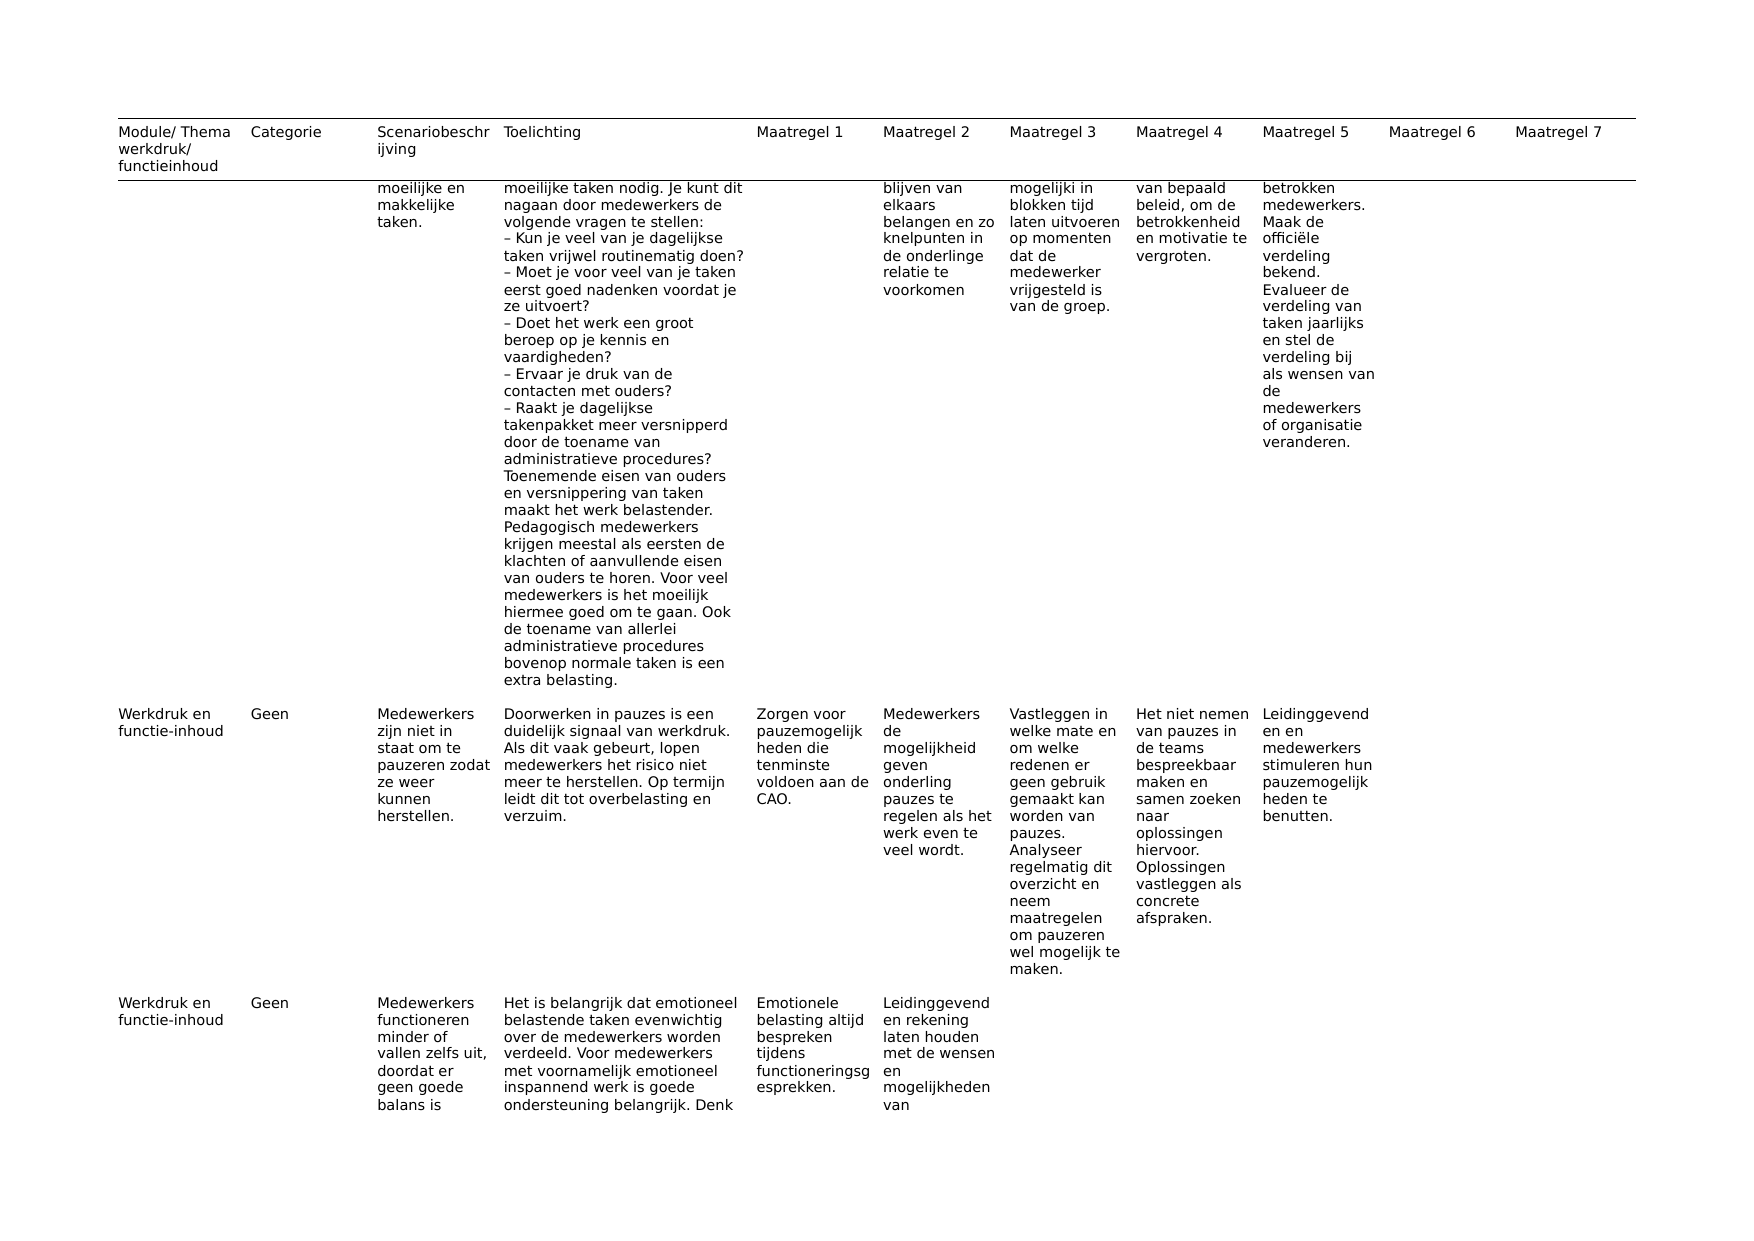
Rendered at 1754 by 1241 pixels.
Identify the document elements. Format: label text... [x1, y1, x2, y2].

table_cell blijven van elkaars belangen en zo knelpunten in de onderlinge relatie te voorkomen [877, 181, 1003, 689]
table_header Maatregel 5 [1256, 119, 1383, 179]
table_cell [1383, 978, 1509, 994]
table_cell [1003, 995, 1130, 1113]
table_cell [1509, 689, 1636, 706]
table_cell [1256, 689, 1383, 706]
table_cell Medewerkers zijn niet in staat om te pauzeren zodat ze weer kunnen herstellen. [371, 706, 497, 977]
table_cell [877, 978, 1003, 994]
table_cell [1383, 181, 1509, 689]
table_cell [1509, 706, 1636, 977]
table_header Maatregel 6 [1383, 119, 1509, 179]
table_cell Werkdruk en functie-inhoud [118, 995, 244, 1113]
table_header Maatregel 2 [877, 119, 1003, 179]
table_cell Emotionele belasting altijd bespreken tijdens functioneringsgesprekken. [750, 995, 877, 1113]
table_cell [371, 978, 497, 994]
table_cell [1003, 689, 1130, 706]
table_cell [371, 689, 497, 706]
table_cell Het is belangrijk dat emotioneel belastende taken evenwichtig over de medewerkers worden verdeeld. Voor medewerkers met voornamelijk emotioneel inspannend werk is goede ondersteuning belangrijk. Denk [498, 995, 750, 1113]
table_cell [118, 978, 244, 994]
table_cell van bepaald beleid, om de betrokkenheid en motivatie te vergroten. [1130, 181, 1256, 689]
table_cell [245, 689, 371, 706]
table_cell [245, 181, 371, 689]
table_cell [750, 689, 877, 706]
table_header Categorie [245, 119, 371, 179]
table_cell Leidinggevenden rekening laten houden met de wensen en mogelijkheden van [877, 995, 1003, 1113]
table_cell Zorgen voor pauzemogelijkheden die tenminste voldoen aan de CAO. [750, 706, 877, 977]
table_cell [1130, 978, 1256, 994]
table_header Maatregel 4 [1130, 119, 1256, 179]
table_cell [1509, 995, 1636, 1113]
table_cell Het niet nemen van pauzes in de teams bespreekbaar maken en samen zoeken naar oplossingen hiervoor. Oplossingen vastleggen als concrete afspraken. [1130, 706, 1256, 977]
table_cell moeilijke en makkelijke taken. [371, 181, 497, 689]
table_header Module/ Thema werkdruk/ functieinhoud [118, 119, 244, 179]
table_cell [498, 978, 750, 994]
table_cell [750, 978, 877, 994]
table_header Maatregel 3 [1003, 119, 1130, 179]
table_cell Geen [245, 706, 371, 977]
table_cell [1130, 995, 1256, 1113]
table_cell [118, 689, 244, 706]
table_cell [1383, 706, 1509, 977]
table_header Scenariobeschrijving [371, 119, 497, 179]
table_cell [118, 181, 244, 689]
table_cell moeilijke taken nodig. Je kunt dit nagaan door medewerkers de volgende vragen te stellen: – Kun je veel van je dagelijkse taken vrijwel routinematig doen? – Moet je voor veel van je taken eerst goed nadenken voordat je ze uitvoert? – Doet het werk een groot beroep op je kennis en vaardigheden? – Ervaar je druk van de contacten met ouders? – Raakt je dagelijkse takenpakket meer versnipperd door de toename van administratieve procedures? Toenemende eisen van ouders en versnippering van taken maakt het werk belastender. Pedagogisch medewerkers krijgen meestal als eersten de klachten of aanvullende eisen van ouders te horen. Voor veel medewerkers is het moeilijk hiermee goed om te gaan. Ook de toename van allerlei administratieve procedures bovenop normale taken is een extra belasting. [498, 181, 750, 689]
table_cell Vastleggen in welke mate en om welke redenen er geen gebruik gemaakt kan worden van pauzes. Analyseer regelmatig dit overzicht en neem maatregelen om pauzeren wel mogelijk te maken. [1003, 706, 1130, 977]
table_cell [750, 181, 877, 689]
table_cell betrokken medewerkers. Maak de officiële verdeling bekend. Evalueer de verdeling van taken jaarlijks en stel de verdeling bij als wensen van de medewerkers of organisatie veranderen. [1256, 181, 1383, 689]
table_cell [1003, 978, 1130, 994]
table_cell Medewerkers de mogelijkheid geven onderling pauzes te regelen als het werk even te veel wordt. [877, 706, 1003, 977]
table_cell [1509, 978, 1636, 994]
table_cell [1509, 181, 1636, 689]
table_header Maatregel 1 [750, 119, 877, 179]
table_cell [1383, 995, 1509, 1113]
table_header Toelichting [498, 119, 750, 179]
table_cell Werkdruk en functie-inhoud [118, 706, 244, 977]
table_cell [245, 978, 371, 994]
table_cell [498, 689, 750, 706]
table_cell Geen [245, 995, 371, 1113]
table_header Maatregel 7 [1509, 119, 1636, 179]
table_cell [1256, 978, 1383, 994]
table_cell [877, 689, 1003, 706]
table_cell Leidinggevenden en medewerkers stimuleren hun pauzemogelijkheden te benutten. [1256, 706, 1383, 977]
table_cell [1256, 995, 1383, 1113]
table_cell Medewerkers functioneren minder of vallen zelfs uit, doordat er geen goede balans is [371, 995, 497, 1113]
table_cell [1383, 689, 1509, 706]
table_cell mogelijki in blokken tijd laten uitvoeren op momenten dat de medewerker vrijgesteld is van de groep. [1003, 181, 1130, 689]
table_cell [1130, 689, 1256, 706]
table_cell Doorwerken in pauzes is een duidelijk signaal van werkdruk. Als dit vaak gebeurt, lopen medewerkers het risico niet meer te herstellen. Op termijn leidt dit tot overbelasting en verzuim. [498, 706, 750, 977]
